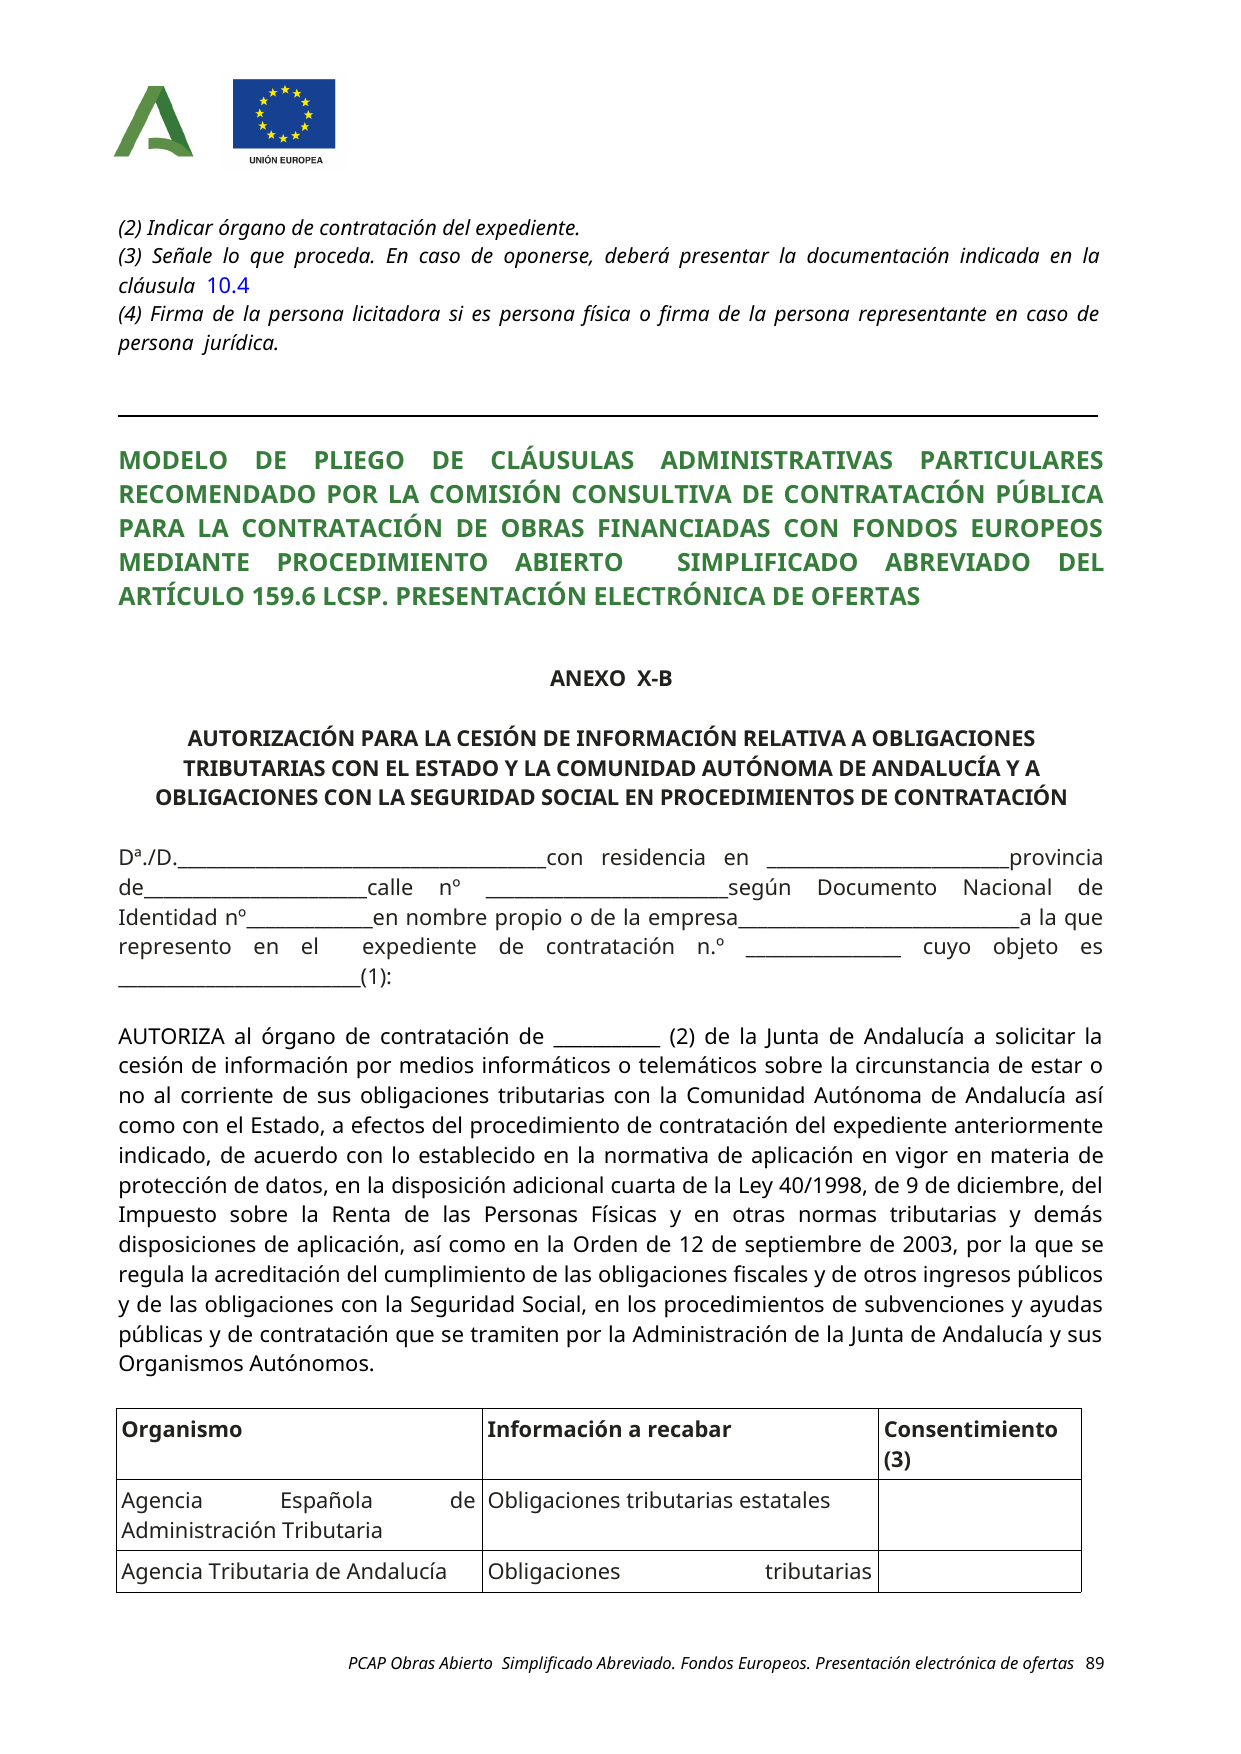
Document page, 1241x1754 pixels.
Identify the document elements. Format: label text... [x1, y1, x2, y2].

text AUTORIZA al órgano de contratación de ___________ (2) de la Junta de Andalucía a solicitar la cesión de información por medios informáticos o telemáticos sobre la circunstancia de estar o no al corriente de sus obligaciones tributarias con la Comunidad Autónoma de Andalucía así como con el Estado, a efectos del procedimiento de contratación del expediente anteriormente indicado, de acuerdo con lo establecido en la normativa de aplicación en vigor en materia de protección de datos, en la disposición adicional cuarta de la Ley 40/1998, de 9 de diciembre, del Impuesto sobre la Renta de las Personas Físicas y en otras normas tributarias y demás disposiciones de aplicación, así como en la Orden de 12 de septiembre de 2003, por la que se regula la acreditación del cumplimiento de las obligaciones fiscales y de otros ingresos públicos y de las obligaciones con la Seguridad Social, en los procedimientos de subvenciones y ayudas públicas y de contratación que se tramiten por la Administración de la Junta de Andalucía y sus Organismos Autónomos. [118, 1021, 1104, 1378]
text (2) Indicar órgano de contratación del expediente. [118, 213, 1104, 241]
table_header Organismo [117, 1409, 482, 1479]
table_cell [879, 1551, 1081, 1592]
table_cell Obligaciones tributarias estatales [483, 1480, 878, 1550]
text ANEXO X-B [118, 663, 1104, 693]
table_cell Agencia Tributaria de Andalucía [117, 1551, 482, 1592]
table_cell Obligaciones tributarias [483, 1551, 878, 1592]
text AUTORIZACIÓN PARA LA CESIÓN DE INFORMACIÓN RELATIVA A OBLIGACIONES TRIBUTARIAS CON EL ESTADO Y LA COMUNIDAD AUTÓNOMA DE ANDALUCÍA Y A OBLIGACIONES CON LA SEGURIDAD SOCIAL EN PROCEDIMIENTOS DE CONTRATACIÓN [118, 723, 1104, 812]
text (4) Firma de la persona licitadora si es persona física o firma de la persona representante en caso de persona jurídica. [118, 299, 1104, 356]
text (3) Señale lo que proceda. En caso de oponerse, deberá presentar la documentación indicada en la cláusula 10.4 [118, 241, 1104, 299]
table_cell Agencia Española de Administración Tributaria [117, 1480, 482, 1550]
picture [109, 81, 198, 161]
table_header Información a recabar [483, 1409, 878, 1479]
text Dª./D.______________________________________con residencia en _________________________provincia de_______________________calle nº _________________________según Documento Nacional de Identidad nº_____________en nombre propio o de la empresa_____________________________a la que represento en el expediente de contratación n.º ________________ cuyo objeto es _________________________(1): [118, 842, 1104, 991]
table_cell [879, 1480, 1081, 1550]
picture [221, 73, 347, 171]
subtitle MODELO DE PLIEGO DE CLÁUSULAS ADMINISTRATIVAS PARTICULARES RECOMENDADO POR LA COMISIÓN CONSULTIVA DE CONTRATACIÓN PÚBLICA PARA LA CONTRATACIÓN DE OBRAS FINANCIADAS CON FONDOS EUROPEOS MEDIANTE PROCEDIMIENTO ABIERTO SIMPLIFICADO ABREVIADO DEL ARTÍCULO 159.6 LCSP. PRESENTACIÓN ELECTRÓNICA DE OFERTAS [118, 442, 1104, 613]
table_header Consentimiento (3) [879, 1409, 1081, 1479]
